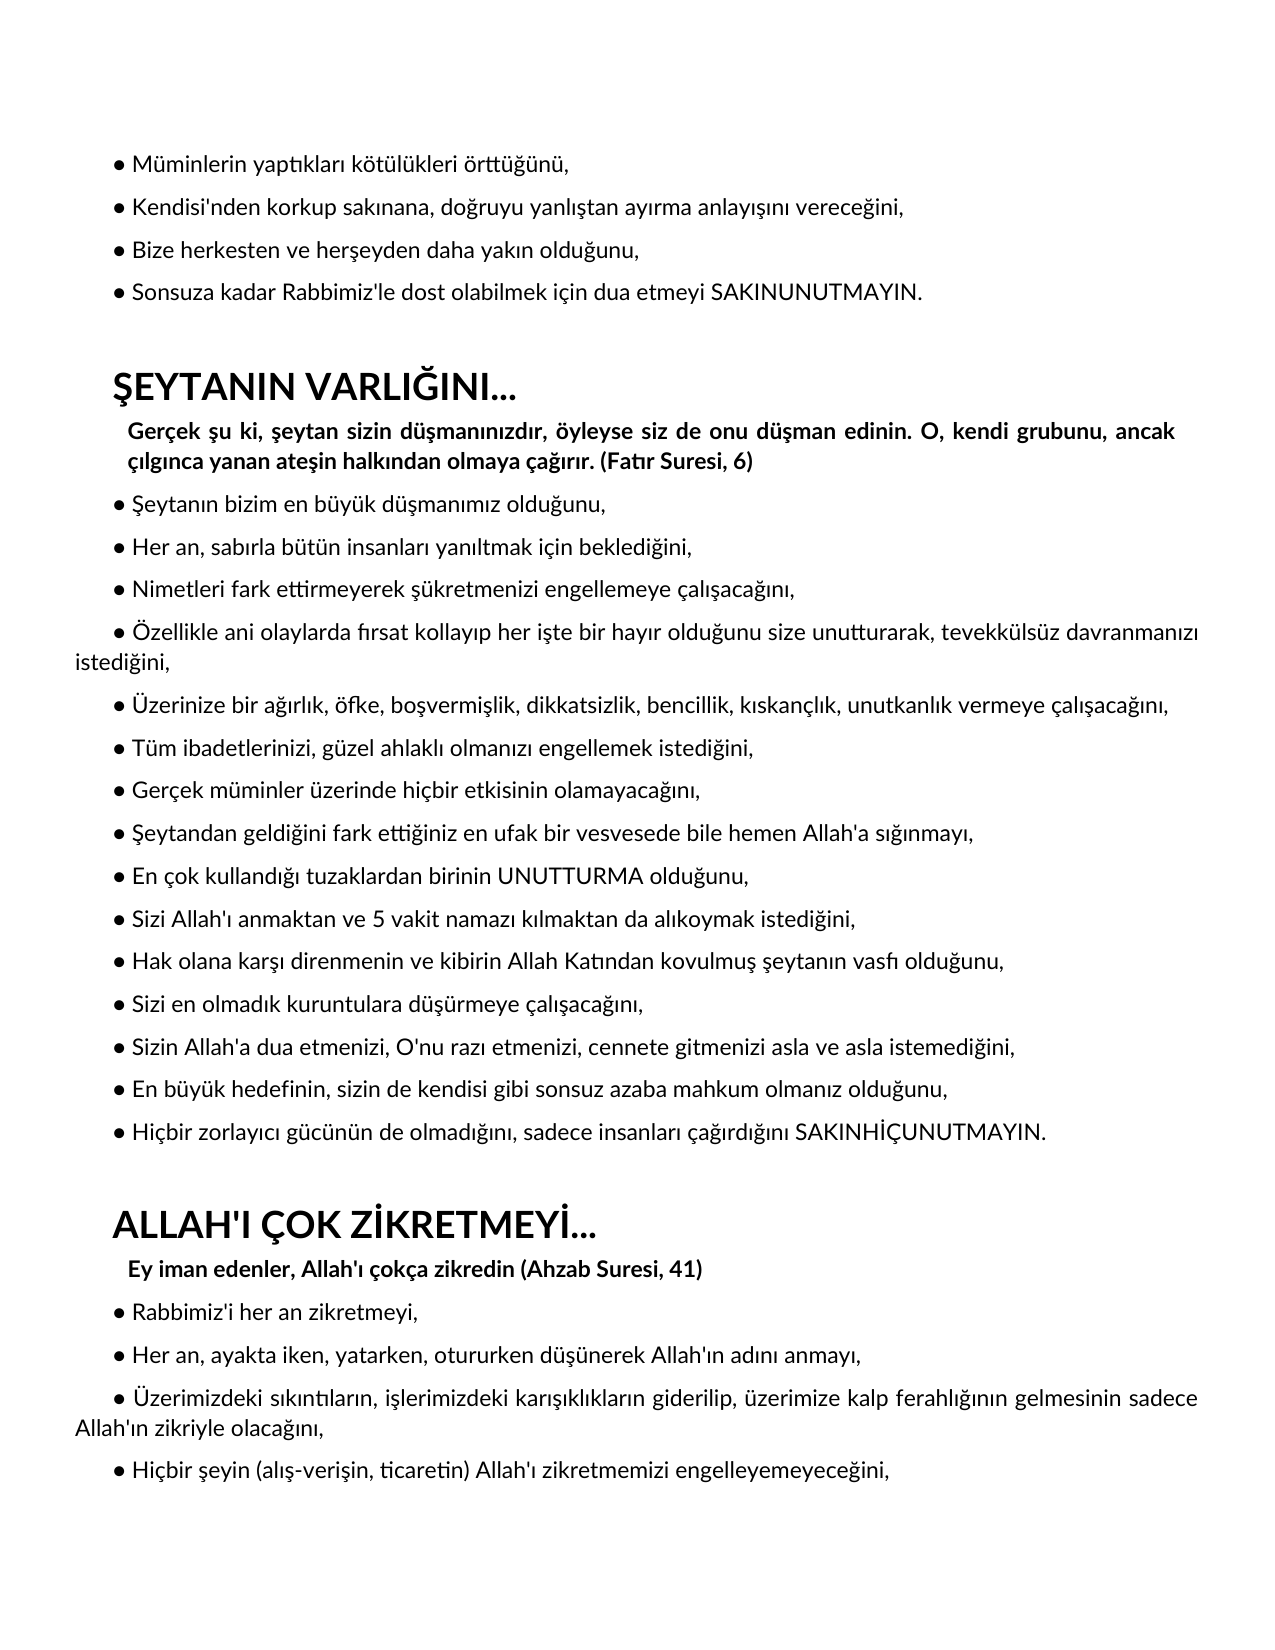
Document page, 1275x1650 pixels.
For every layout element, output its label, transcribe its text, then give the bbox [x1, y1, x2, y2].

text • Her an, sabırla bütün insanları yanıltmak için beklediğini, [75, 532, 1200, 560]
text • Şeytandan geldiğini fark ettiğiniz en ufak bir vesvesede bile hemen Allah'a sığınmayı, [75, 819, 1200, 846]
text • Hak olana karşı direnmenin ve kibirin Allah Katından kovulmuş şeytanın vasfı olduğunu, [75, 947, 1200, 974]
text • Nimetleri fark ettirmeyerek şükretmenizi engellemeye çalışacağını, [75, 575, 1200, 603]
text • Sizin Allah'a dua etmenizi, O'nu razı etmenizi, cennete gitmenizi asla ve asla istemediğini, [75, 1032, 1200, 1060]
subtitle ŞEYTANIN VARLIĞINI... [112, 363, 1200, 408]
text • Üzerinize bir ağırlık, öfke, boşvermişlik, dikkatsizlik, bencillik, kıskançlık, unutkanlık vermeye çalışacağını, [75, 691, 1200, 718]
text • Gerçek müminler üzerinde hiçbir etkisinin olamayacağını, [75, 776, 1200, 804]
text Ey iman edenler, Allah'ı çokça zikredin (Ahzab Suresi, 41) [127, 1255, 1177, 1283]
text • En büyük hedefinin, sizin de kendisi gibi sonsuz azaba mahkum olmanız olduğunu, [75, 1075, 1200, 1103]
text • Her an, ayakta iken, yatarken, otururken düşünerek Allah'ın adını anmayı, [75, 1341, 1200, 1368]
text • En çok kullandığı tuzaklardan birinin UNUTTURMA olduğunu, [75, 862, 1200, 889]
text • Bize herkesten ve herşeyden daha yakın olduğunu, [75, 235, 1200, 263]
text • Sizi en olmadık kuruntulara düşürmeye çalışacağını, [75, 990, 1200, 1017]
subtitle ALLAH'I ÇOK ZİKRETMEYİ... [112, 1202, 1200, 1247]
text • Şeytanın bizim en büyük düşmanımız olduğunu, [75, 490, 1200, 517]
text • Üzerimizdeki sıkıntıların, işlerimizdeki karışıklıkların giderilip, üzerimize kalp ferahlığının gelmesinin sadece Allah'ın zikriyle olacağını, [75, 1383, 1200, 1441]
text • Müminlerin yaptıkları kötülükleri örttüğünü, [75, 150, 1200, 177]
text • Özellikle ani olaylarda fırsat kollayıp her işte bir hayır olduğunu size unutturarak, tevekkülsüz davranmanızı istediğini, [75, 618, 1200, 676]
text Gerçek şu ki, şeytan sizin düşmanınızdır, öyleyse siz de onu düşman edinin. O, kendi grubunu, ancak çılgınca yanan ateşin halkından olmaya çağırır. (Fatır Suresi, 6) [127, 417, 1177, 474]
text • Rabbimiz'i her an zikretmeyi, [75, 1298, 1200, 1326]
text • Tüm ibadetlerinizi, güzel ahlaklı olmanızı engellemek istediğini, [75, 733, 1200, 761]
text • Sonsuza kadar Rabbimiz'le dost olabilmek için dua etmeyi SAKINUNUTMAYIN. [75, 278, 1200, 306]
text • Hiçbir şeyin (alış-verişin, ticaretin) Allah'ı zikretmemizi engelleyemeyeceğini, [75, 1456, 1200, 1484]
text • Sizi Allah'ı anmaktan ve 5 vakit namazı kılmaktan da alıkoymak istediğini, [75, 904, 1200, 932]
text • Hiçbir zorlayıcı gücünün de olmadığını, sadece insanları çağırdığını SAKINHİÇUNUTMAYIN. [75, 1118, 1200, 1145]
text • Kendisi'nden korkup sakınana, doğruyu yanlıştan ayırma anlayışını vereceğini, [75, 193, 1200, 220]
